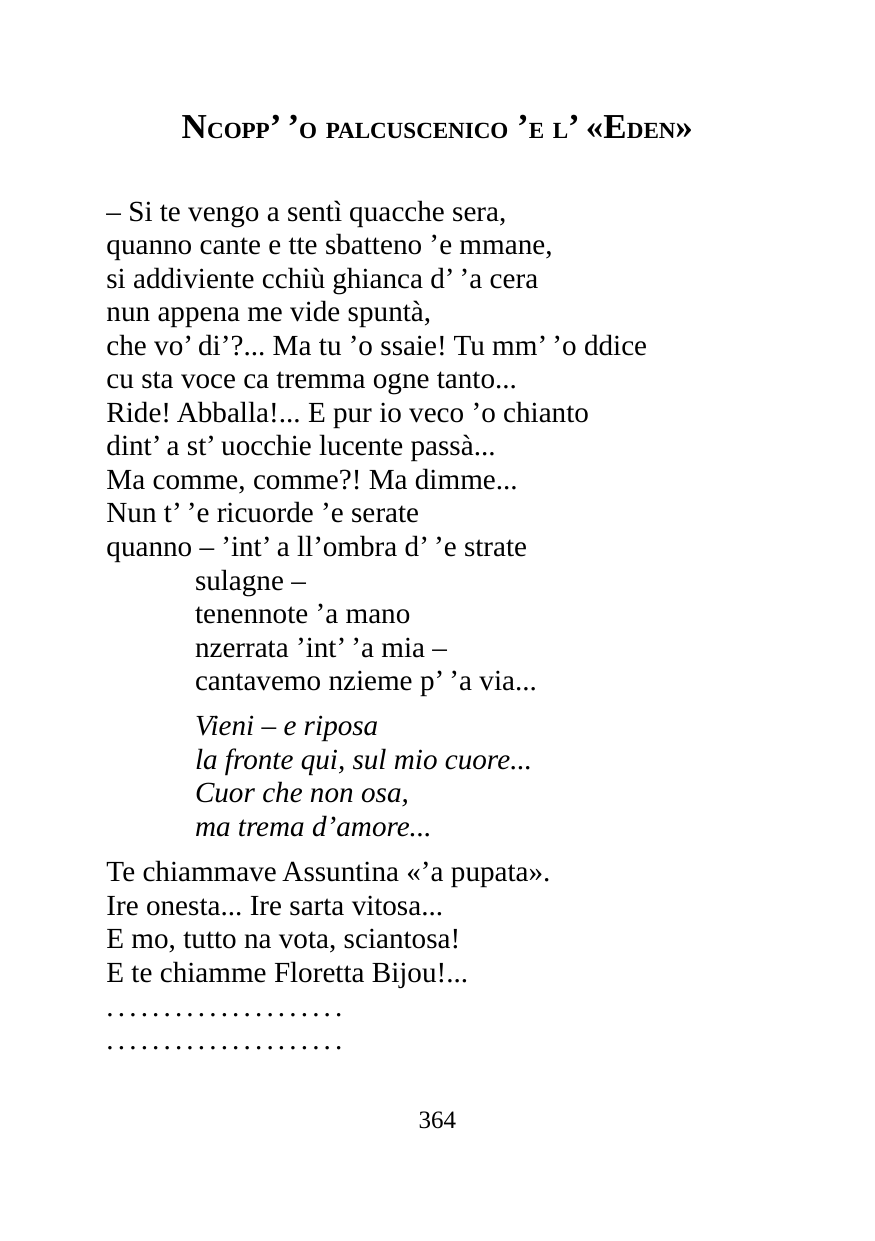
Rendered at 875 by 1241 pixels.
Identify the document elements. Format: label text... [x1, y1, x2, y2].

text che vo’ di’?... Ma tu ’o ssaie! Tu mm’ ’o ddice [106, 328, 768, 361]
text Cuor che non osa, [195, 776, 768, 809]
text dint’ a st’ uocchie lucente passà... [106, 428, 768, 462]
text ma trema d’amore... [195, 809, 768, 843]
text ..................... [106, 1022, 768, 1056]
text Ire onesta... Ire sarta vitosa... [106, 888, 768, 922]
text Vieni – e riposa [195, 708, 768, 742]
text quanno – ’int’ a ll’ombra d’ ’e strate [106, 529, 768, 563]
text Nun t’ ’e ricuorde ’e serate [106, 496, 768, 529]
text Ma comme, comme?! Ma dimme... [106, 462, 768, 496]
text cu sta voce ca tremma ogne tanto... [106, 361, 768, 395]
text Ride! Abballa!... E pur io veco ’o chianto [106, 395, 768, 428]
subtitle Ncopp’ ’o palcuscenico ’e l’ «Eden» [106, 106, 768, 146]
text cantavemo nzieme p’ ’a via... [195, 663, 768, 697]
text si addiviente cchiù ghianca d’ ’a cera [106, 261, 768, 294]
text quanno cante e tte sbatteno ’e mmane, [106, 227, 768, 261]
text Te chiammave Assuntina «’a pupata». [106, 854, 768, 888]
text nzerrata ’int’ ’a mia – [195, 630, 768, 663]
text – Si te vengo a sentì quacche sera, [106, 194, 768, 227]
text E mo, tutto na vota, sciantosa! [106, 922, 768, 955]
text ..................... [106, 989, 768, 1022]
text E te chiamme Floretta Bijou!... [106, 955, 768, 989]
text nun appena me vide spuntà, [106, 294, 768, 328]
text la fronte qui, sul mio cuore... [195, 742, 768, 776]
text tenennote ’a mano [195, 596, 768, 630]
text sulagne – [195, 563, 768, 596]
